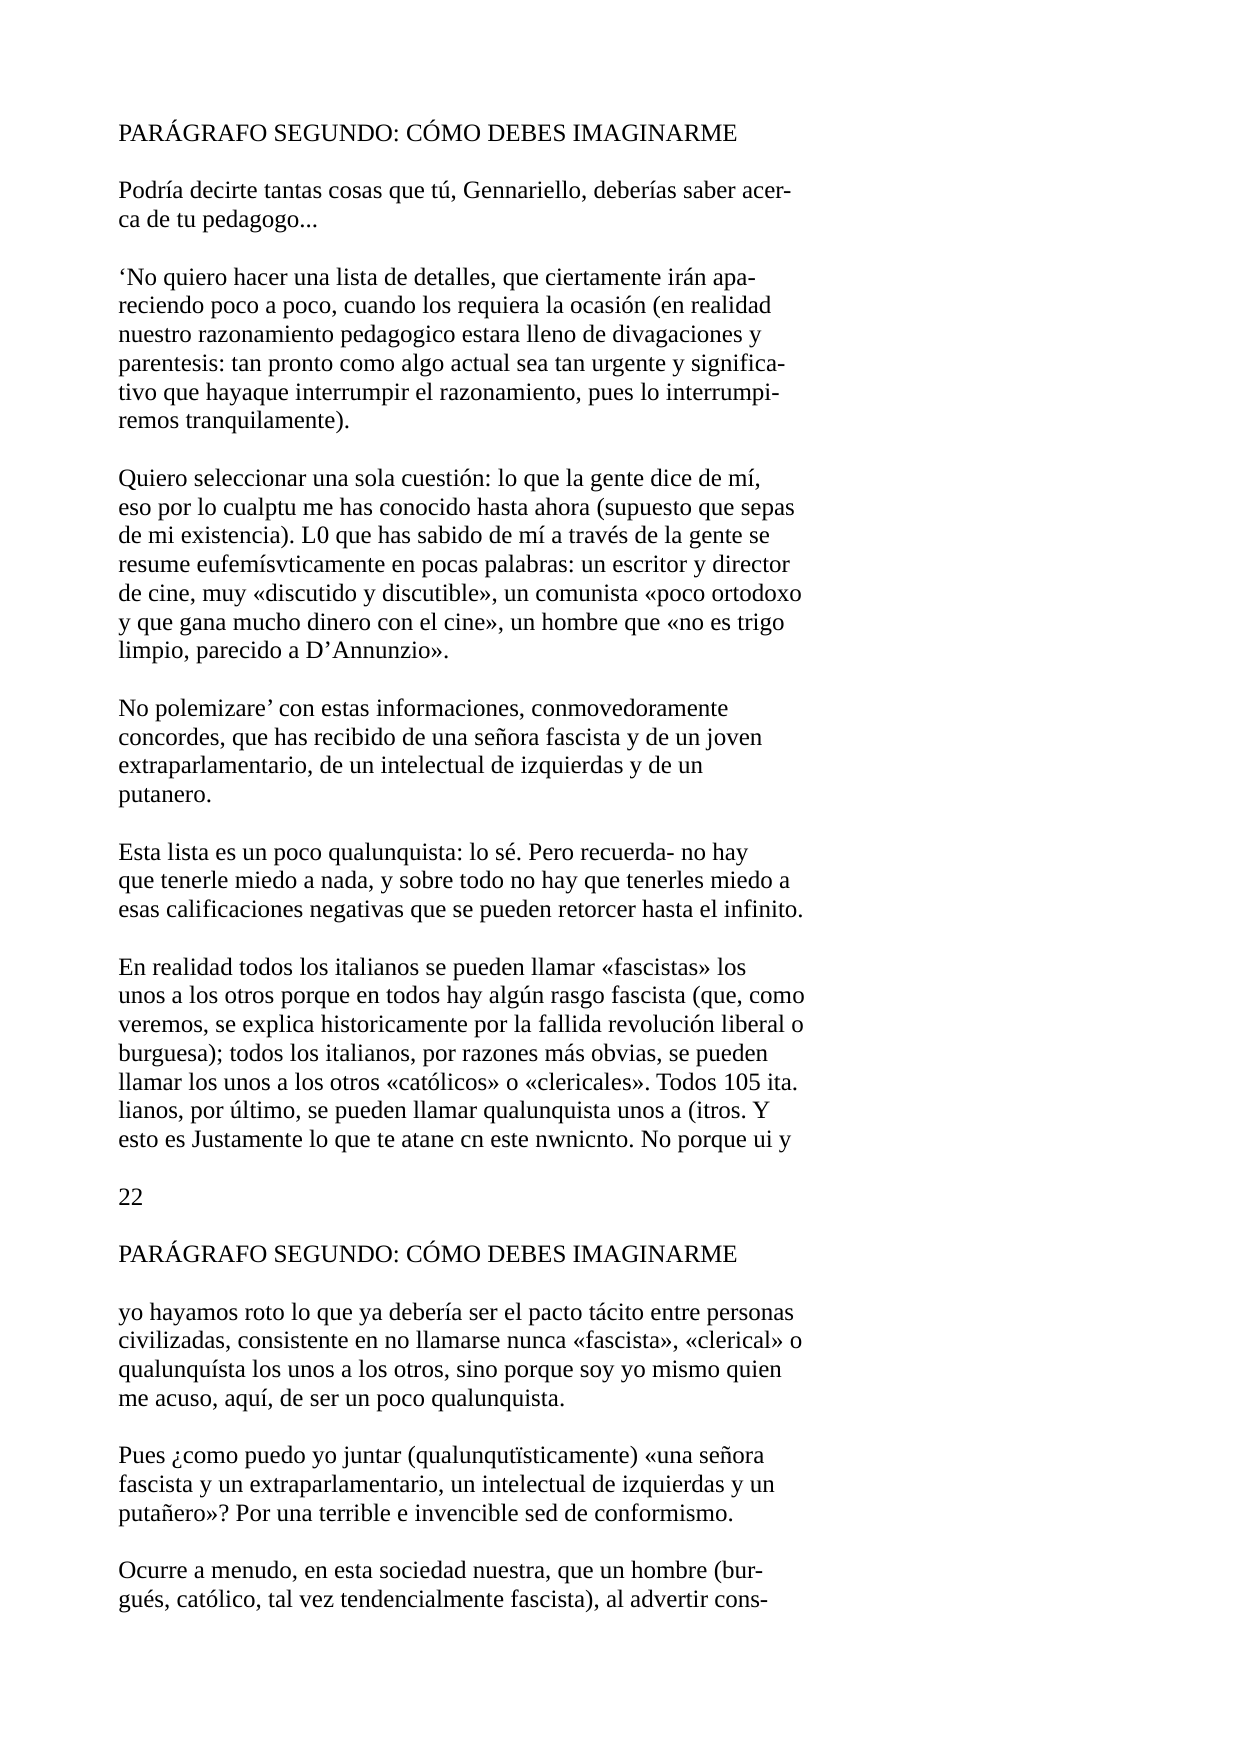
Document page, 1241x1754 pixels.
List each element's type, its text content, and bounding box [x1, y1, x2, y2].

text 22 [118, 1182, 1122, 1211]
text que tenerle miedo a nada, y sobre todo no hay que tenerles miedo a [118, 866, 1122, 894]
text tivo que hayaque interrumpir el razonamiento, pues lo interrumpi- [118, 377, 1122, 406]
text burguesa); todos los italianos, por razones más obvias, se pueden [118, 1038, 1122, 1067]
text parentesis: tan pronto como algo actual sea tan urgente y significa- [118, 348, 1122, 377]
text gués, católico, tal vez tendencialmente fascista), al advertir cons- [118, 1584, 1122, 1613]
text veremos, se explica historicamente por la fallida revolución liberal o [118, 1009, 1122, 1038]
text extraparlamentario, de un intelectual de izquierdas y de un [118, 751, 1122, 779]
text PARÁGRAFO SEGUNDO: CÓMO DEBES IMAGINARME [118, 118, 1122, 147]
text En realidad todos los italianos se pueden llamar «fascistas» los [118, 952, 1122, 981]
text Esta lista es un poco qualunquista: lo sé. Pero recuerda- no hay [118, 837, 1122, 866]
text Podría decirte tantas cosas que tú, Gennariello, deberías saber acer- [118, 176, 1122, 204]
text putanero. [118, 779, 1122, 808]
text concordes, que has recibido de una señora fascista y de un joven [118, 722, 1122, 751]
text ca de tu pedagogo... [118, 204, 1122, 233]
text esas calificaciones negativas que se pueden retorcer hasta el infinito. [118, 894, 1122, 923]
text resume eufemísvticamente en pocas palabras: un escritor y director [118, 549, 1122, 578]
text Ocurre a menudo, en esta sociedad nuestra, que un hombre (bur- [118, 1556, 1122, 1584]
text esto es Justamente lo que te atane cn este nwnicnto. No porque ui y [118, 1124, 1122, 1153]
text limpio, parecido a D’Annunzio». [118, 636, 1122, 664]
text y que gana mucho dinero con el cine», un hombre que «no es trigo [118, 607, 1122, 636]
text yo hayamos roto lo que ya debería ser el pacto tácito entre personas [118, 1297, 1122, 1326]
text eso por lo cualptu me has conocido hasta ahora (supuesto que sepas [118, 492, 1122, 521]
text qualunquísta los unos a los otros, sino porque soy yo mismo quien [118, 1354, 1122, 1383]
text civilizadas, consistente en no llamarse nunca «fascista», «clerical» o [118, 1326, 1122, 1354]
text de mi existencia). L0 que has sabido de mí a través de la gente se [118, 521, 1122, 549]
text reciendo poco a poco, cuando los requiera la ocasión (en realidad [118, 291, 1122, 319]
text de cine, muy «discutido y discutible», un comunista «poco ortodoxo [118, 578, 1122, 607]
text Quiero seleccionar una sola cuestión: lo que la gente dice de mí, [118, 463, 1122, 492]
text nuestro razonamiento pedagogico estara lleno de divagaciones y [118, 319, 1122, 348]
text Pues ¿como puedo yo juntar (qualunqutïsticamente) «una señora [118, 1441, 1122, 1469]
text lianos, por último, se pueden llamar qualunquista unos a (itros. Y [118, 1096, 1122, 1124]
text unos a los otros porque en todos hay algún rasgo fascista (que, como [118, 981, 1122, 1009]
text No polemizare’ con estas informaciones, conmovedoramente [118, 693, 1122, 722]
text llamar los unos a los otros «católicos» o «clericales». Todos 105 ita. [118, 1067, 1122, 1096]
text fascista y un extraparlamentario, un intelectual de izquierdas y un [118, 1469, 1122, 1498]
text ‘No quiero hacer una lista de detalles, que ciertamente irán apa- [118, 262, 1122, 291]
text PARÁGRAFO SEGUNDO: CÓMO DEBES IMAGINARME [118, 1239, 1122, 1268]
text me acuso, aquí, de ser un poco qualunquista. [118, 1383, 1122, 1412]
text remos tranquilamente). [118, 406, 1122, 434]
text putañero»? Por una terrible e invencible sed de conformismo. [118, 1498, 1122, 1527]
